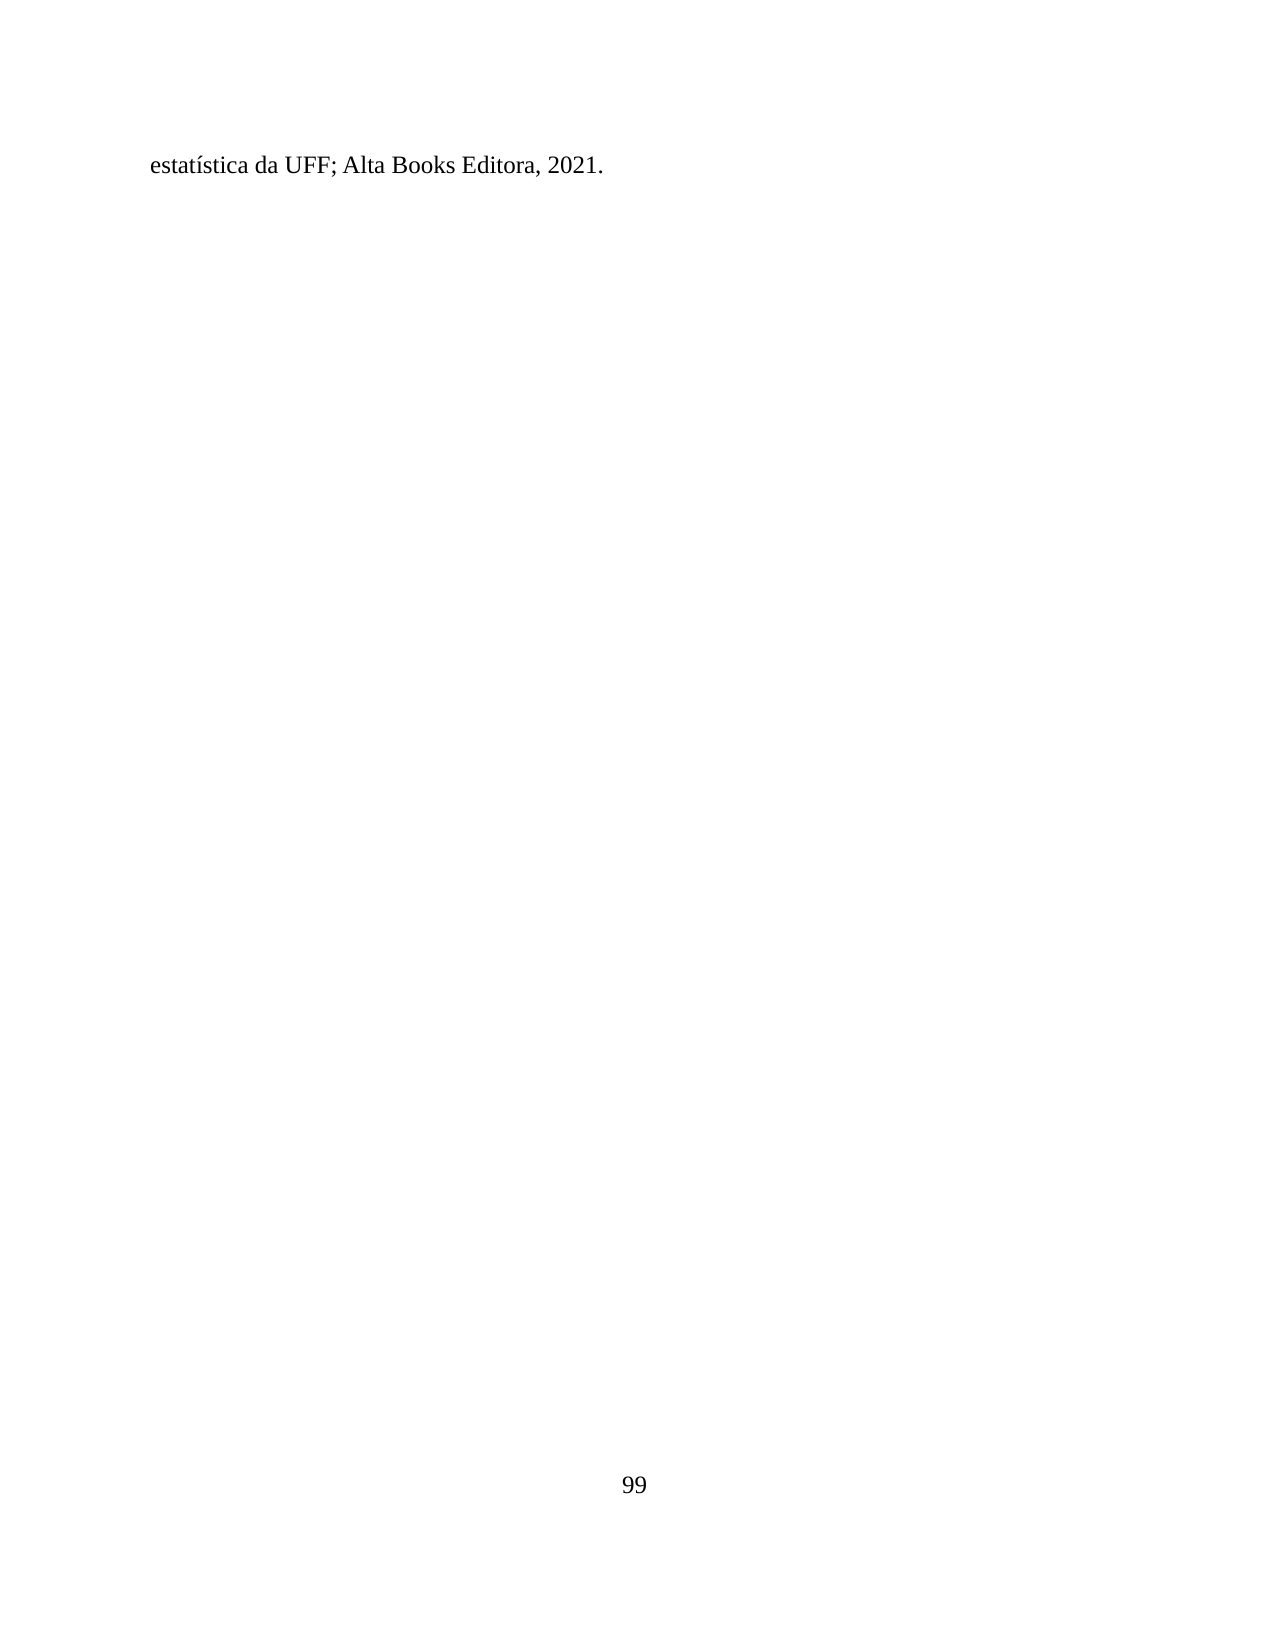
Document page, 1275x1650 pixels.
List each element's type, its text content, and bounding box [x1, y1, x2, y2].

text estatística da UFF; Alta Books Editora, 2021. [150, 150, 1125, 179]
